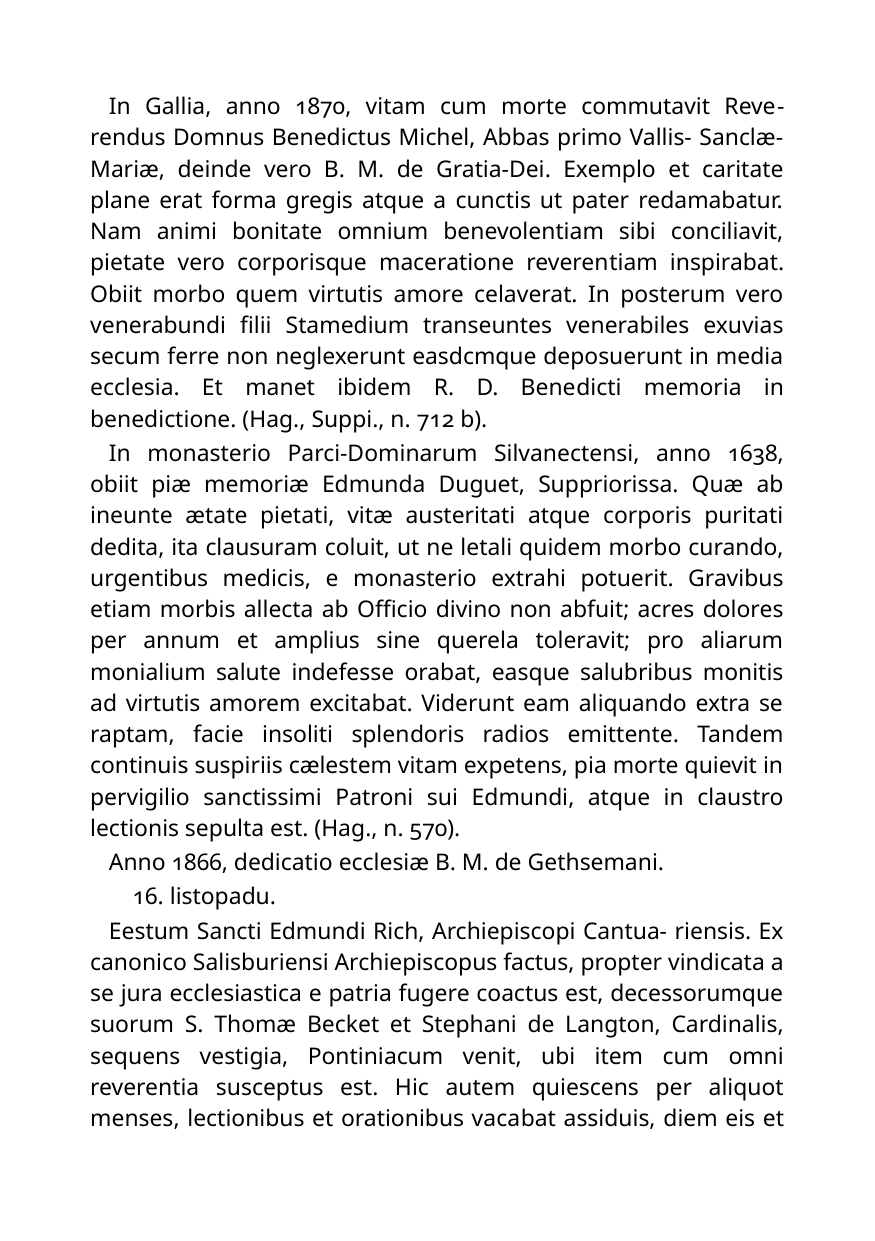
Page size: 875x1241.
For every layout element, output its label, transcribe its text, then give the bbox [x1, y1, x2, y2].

text 16. listopadu. [90, 880, 784, 912]
text In monasterio Parci-Dominarum Silvanectensi, anno 1638, obiit piæ memoriæ Edmunda Duguet, Suppriorissa. Quæ ab ineunte ætate pietati, vitæ austeritati atque corporis puritati dedita, ita clausuram coluit, ut ne letali quidem morbo curando, urgentibus medicis, e monasterio extrahi potuerit. Gravibus etiam morbis allecta ab Officio divino non abfuit; acres dolores per annum et amplius sine querela toleravit; pro aliarum monialium salute indefesse orabat, easque salubribus monitis ad virtutis amorem excitabat. Viderunt eam aliquando extra se raptam, facie insoliti splen­doris radios emittente. Tandem continuis suspiriis cælestem vitam expetens, pia morte quievit in pervigilio sanctissimi Patroni sui Edmundi, atque in claustro lectionis sepulta est. (Hag., n. 570). [90, 437, 784, 843]
text Anno 1866, dedicatio ecclesiæ B. M. de Gethsemani. [90, 846, 784, 877]
text Eestum Sancti Edmundi Rich, Archiepiscopi Cantua- riensis. Ex canonico Salisburiensi Archiepiscopus factus, propter vindicata a se jura ecclesiastica e patria fugere coactus est, decessorumque suorum S. Thomæ Becket et Stephani de Langton, Cardinalis, sequens vestigia, Pontiniacum venit, ubi item cum omni reverentia susceptus est. Hic autem quiescens per aliquot menses, lectionibus et orationibus vaca­bat assiduis, diem eis et [90, 914, 784, 1133]
text In Gallia, anno 1870, vitam cum morte commutavit Reve­rendus Domnus Benedictus Michel, Abbas primo Vallis- Sanclæ-Mariæ, deinde vero B. M. de Gratia-Dei. Exemplo et caritate plane erat forma gregis atque a cunctis ut pater redamabatur. Nam animi bonitate omnium benevolentiam sibi conciliavit, pietate vero corporisque maceratione reveren­tiam inspirabat. Obiit morbo quem virtutis amore celaverat. In posterum vero venerabundi filii Stamedium transeuntes venerabiles exuvias secum ferre non neglexerunt easdcmque deposuerunt in media ecclesia. Et manet ibidem R. D. Bene­dicti memoria in benedictione. (Hag., Suppi., n. 712 b). [90, 90, 784, 434]
